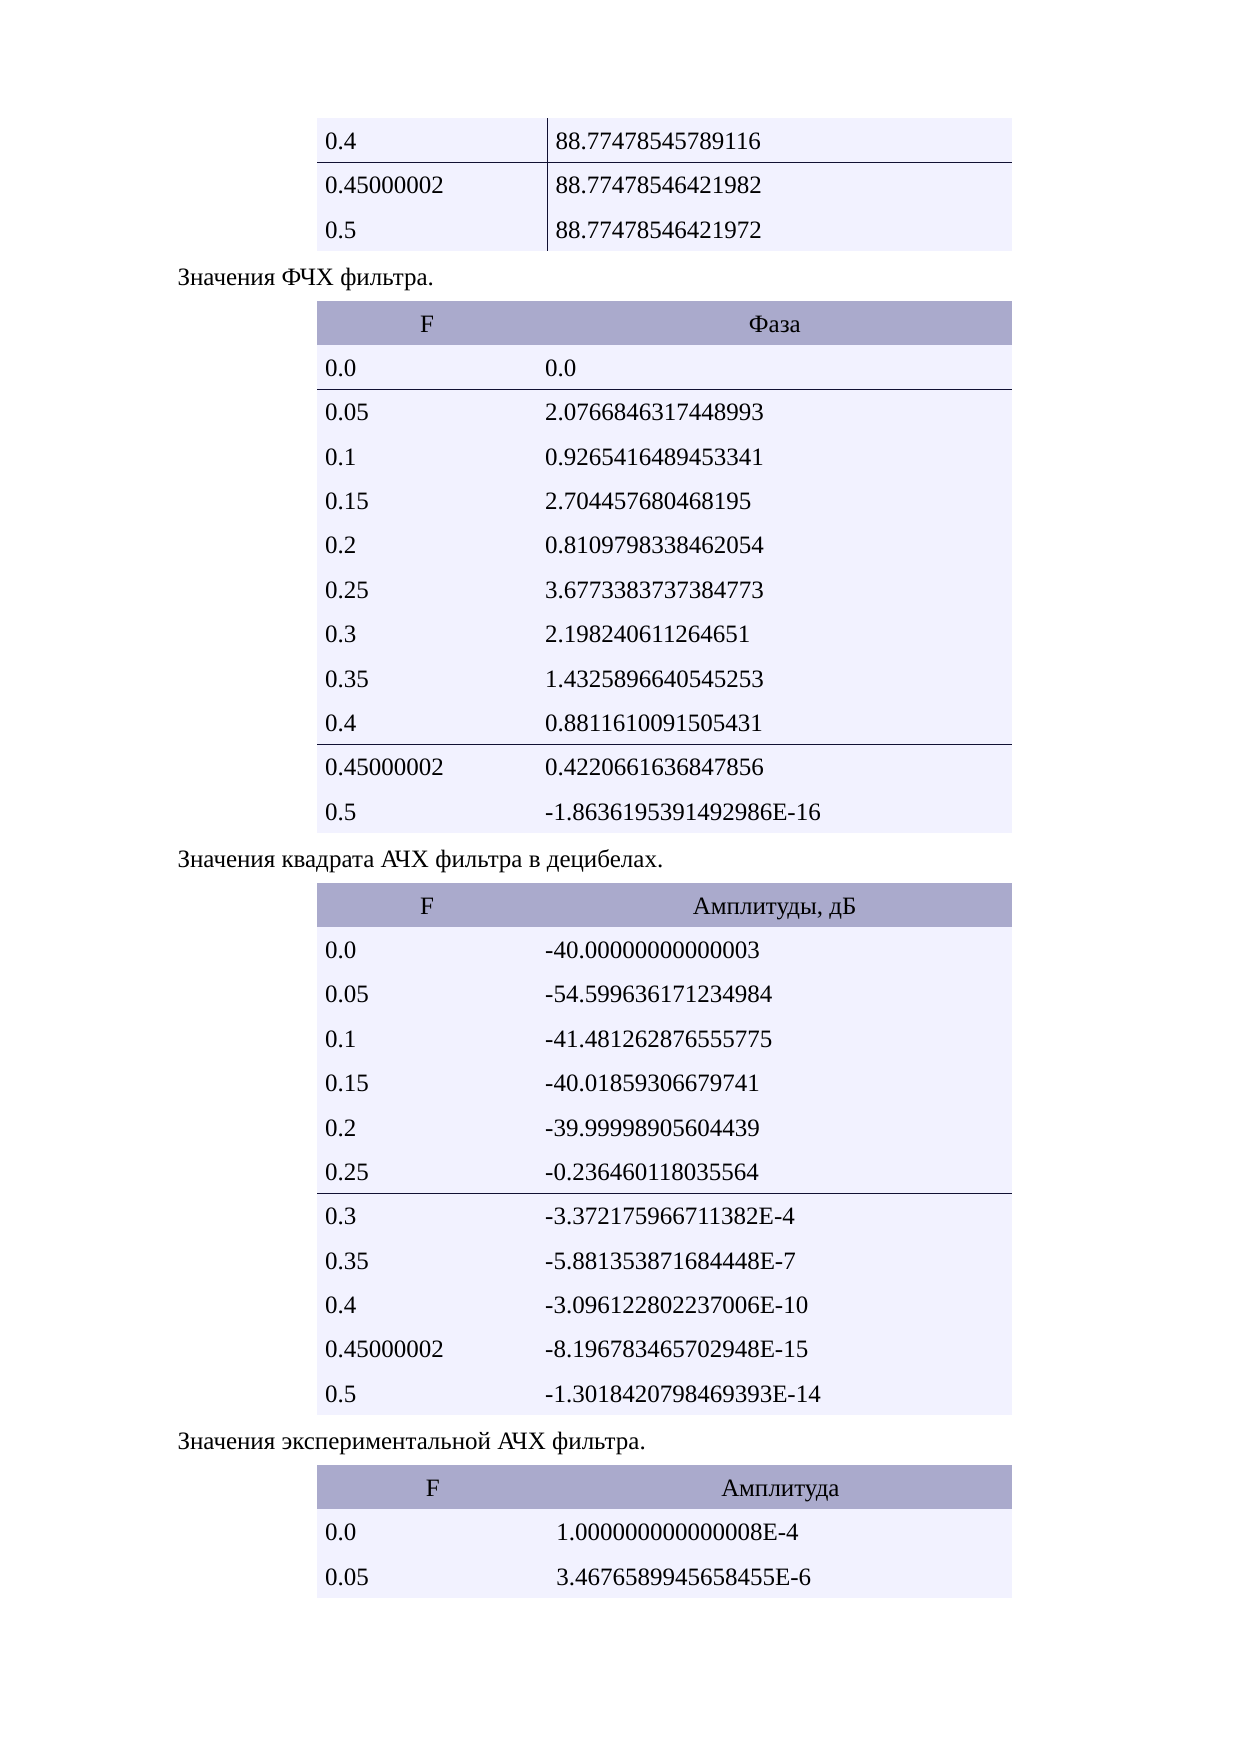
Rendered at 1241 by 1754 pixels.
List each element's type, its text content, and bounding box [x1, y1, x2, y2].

table_cell 0.25 [317, 567, 537, 611]
table_cell -0.236460118035564 [537, 1149, 1012, 1193]
table_cell 0.5 [317, 1371, 537, 1415]
table_cell 0.05 [317, 390, 537, 434]
table_cell -1.8636195391492986E-16 [537, 789, 1012, 833]
table_cell 0.2 [317, 523, 537, 567]
table_cell 2.0766846317448993 [537, 390, 1012, 434]
table_cell 0.45000002 [317, 1327, 537, 1371]
table_cell 0.0 [317, 345, 537, 389]
table_cell 88.77478546421972 [548, 207, 1012, 251]
table_cell 3.6773383737384773 [537, 567, 1012, 611]
table_cell 0.35 [317, 1238, 537, 1282]
table_cell 0.3 [317, 1194, 537, 1238]
table_header F [317, 301, 537, 345]
table_header Амплитуды, дБ [537, 883, 1012, 927]
table_cell 0.0 [317, 927, 537, 972]
table_cell 0.9265416489453341 [537, 434, 1012, 478]
table_cell -41.481262876555775 [537, 1016, 1012, 1060]
table_cell 0.8811610091505431 [537, 700, 1012, 744]
table_header F [317, 1465, 548, 1509]
text Значения ФЧХ фильтра. [177, 262, 1152, 290]
text Значения экспериментальной АЧХ фильтра. [177, 1426, 1152, 1454]
table_cell 2.704457680468195 [537, 478, 1012, 523]
table_cell -3.096122802237006E-10 [537, 1282, 1012, 1327]
table_cell 2.198240611264651 [537, 611, 1012, 656]
table_cell 0.4 [317, 700, 537, 744]
table_cell 0.2 [317, 1105, 537, 1149]
table_cell -40.00000000000003 [537, 927, 1012, 972]
table_cell -8.196783465702948E-15 [537, 1327, 1012, 1371]
table_cell 0.8109798338462054 [537, 523, 1012, 567]
table_cell 0.0 [317, 1509, 548, 1554]
table_cell 0.5 [317, 207, 547, 251]
table_cell 0.0 [537, 345, 1012, 389]
table_cell 0.25 [317, 1149, 537, 1193]
table_cell 88.77478546421982 [548, 163, 1012, 207]
table_header Амплитуда [548, 1465, 1012, 1509]
table_cell 0.1 [317, 1016, 537, 1060]
table_cell 0.4220661636847856 [537, 745, 1012, 789]
table_cell -54.599636171234984 [537, 972, 1012, 1016]
table_cell 3.4676589945658455E-6 [548, 1554, 1012, 1598]
table_cell 0.4 [317, 1282, 537, 1327]
table_cell 1.000000000000008E-4 [548, 1509, 1012, 1554]
text Значения квадрата АЧХ фильтра в децибелах. [177, 844, 1152, 872]
table_cell 0.3 [317, 611, 537, 656]
table_cell 88.77478545789116 [548, 118, 1012, 162]
table_cell -1.3018420798469393E-14 [537, 1371, 1012, 1415]
table_cell 0.5 [317, 789, 537, 833]
table_cell 1.4325896640545253 [537, 656, 1012, 700]
table_cell -5.881353871684448E-7 [537, 1238, 1012, 1282]
table_cell 0.15 [317, 478, 537, 523]
table_cell 0.45000002 [317, 745, 537, 789]
table_cell 0.35 [317, 656, 537, 700]
table_header F [317, 883, 537, 927]
table_cell 0.15 [317, 1060, 537, 1105]
table_cell 0.45000002 [317, 163, 547, 207]
table_cell 0.05 [317, 972, 537, 1016]
table_header Фаза [537, 301, 1012, 345]
table_cell 0.1 [317, 434, 537, 478]
table_cell 0.05 [317, 1554, 548, 1598]
table_cell -39.99998905604439 [537, 1105, 1012, 1149]
table_cell 0.4 [317, 118, 547, 162]
table_cell -40.01859306679741 [537, 1060, 1012, 1105]
table_cell -3.372175966711382E-4 [537, 1194, 1012, 1238]
